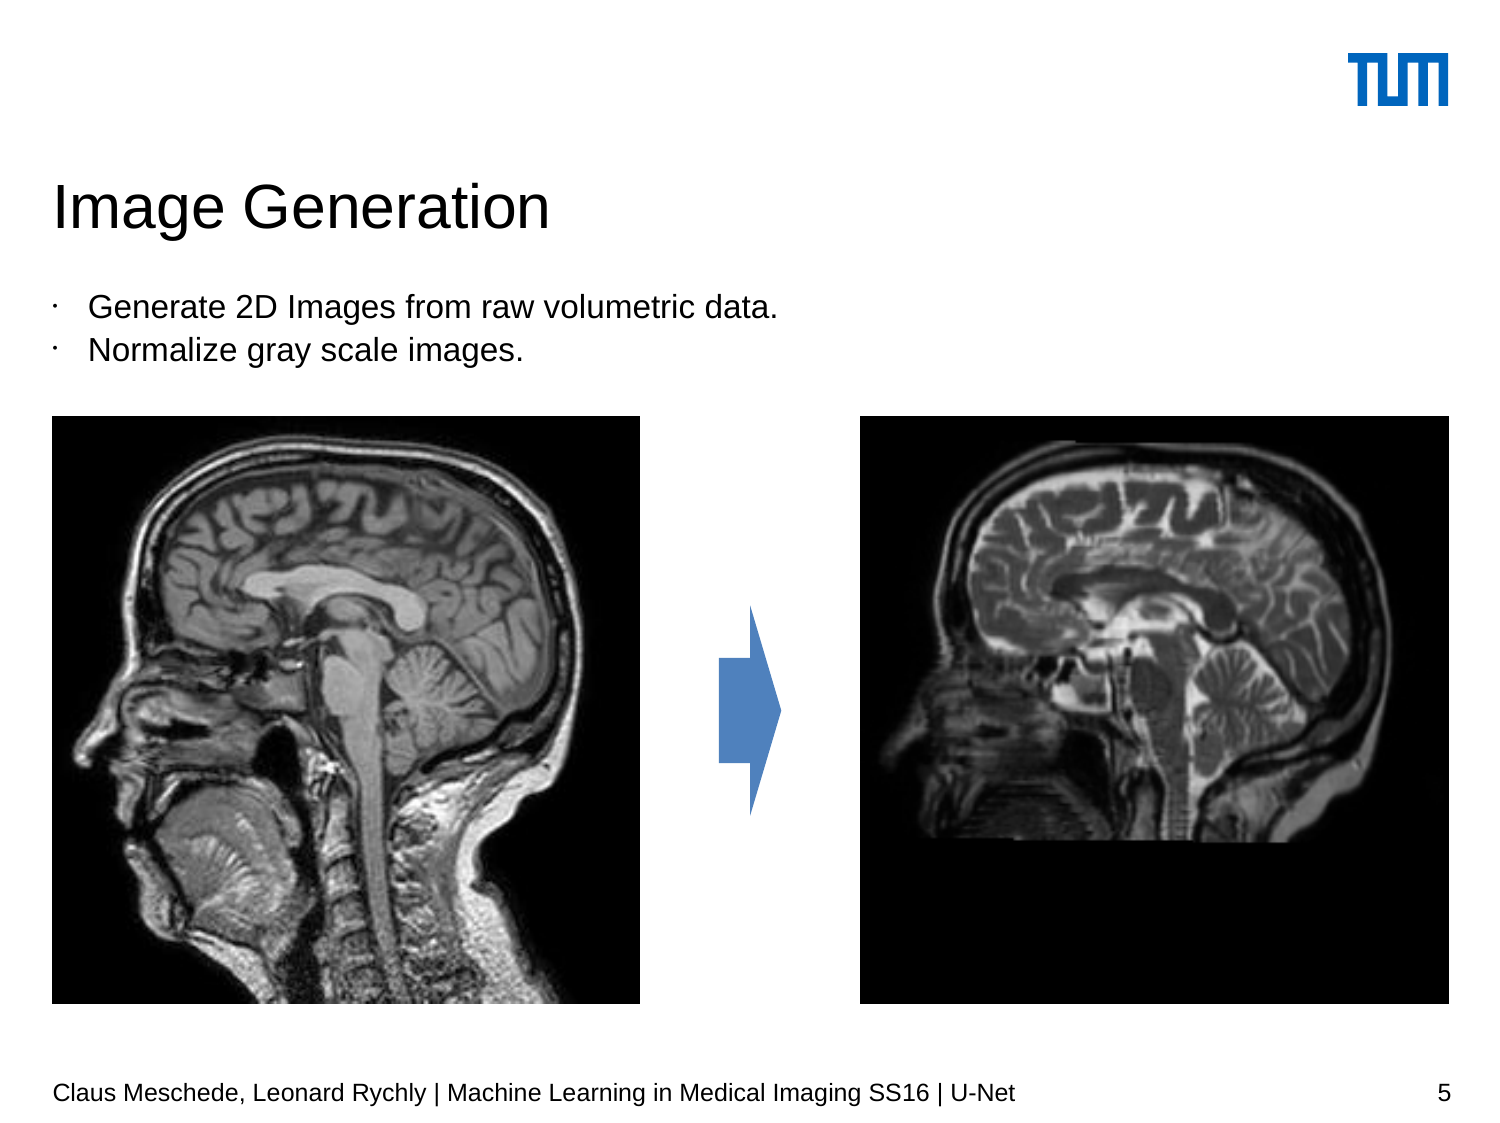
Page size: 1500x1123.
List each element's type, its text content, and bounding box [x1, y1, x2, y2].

list Generate 2D Images from raw volumetric data. Normalize gray scale images. [52, 283, 1453, 438]
picture [860, 416, 1449, 1004]
text_box [718, 605, 782, 816]
picture [52, 416, 640, 1004]
title Image Generation [52, 171, 1453, 242]
